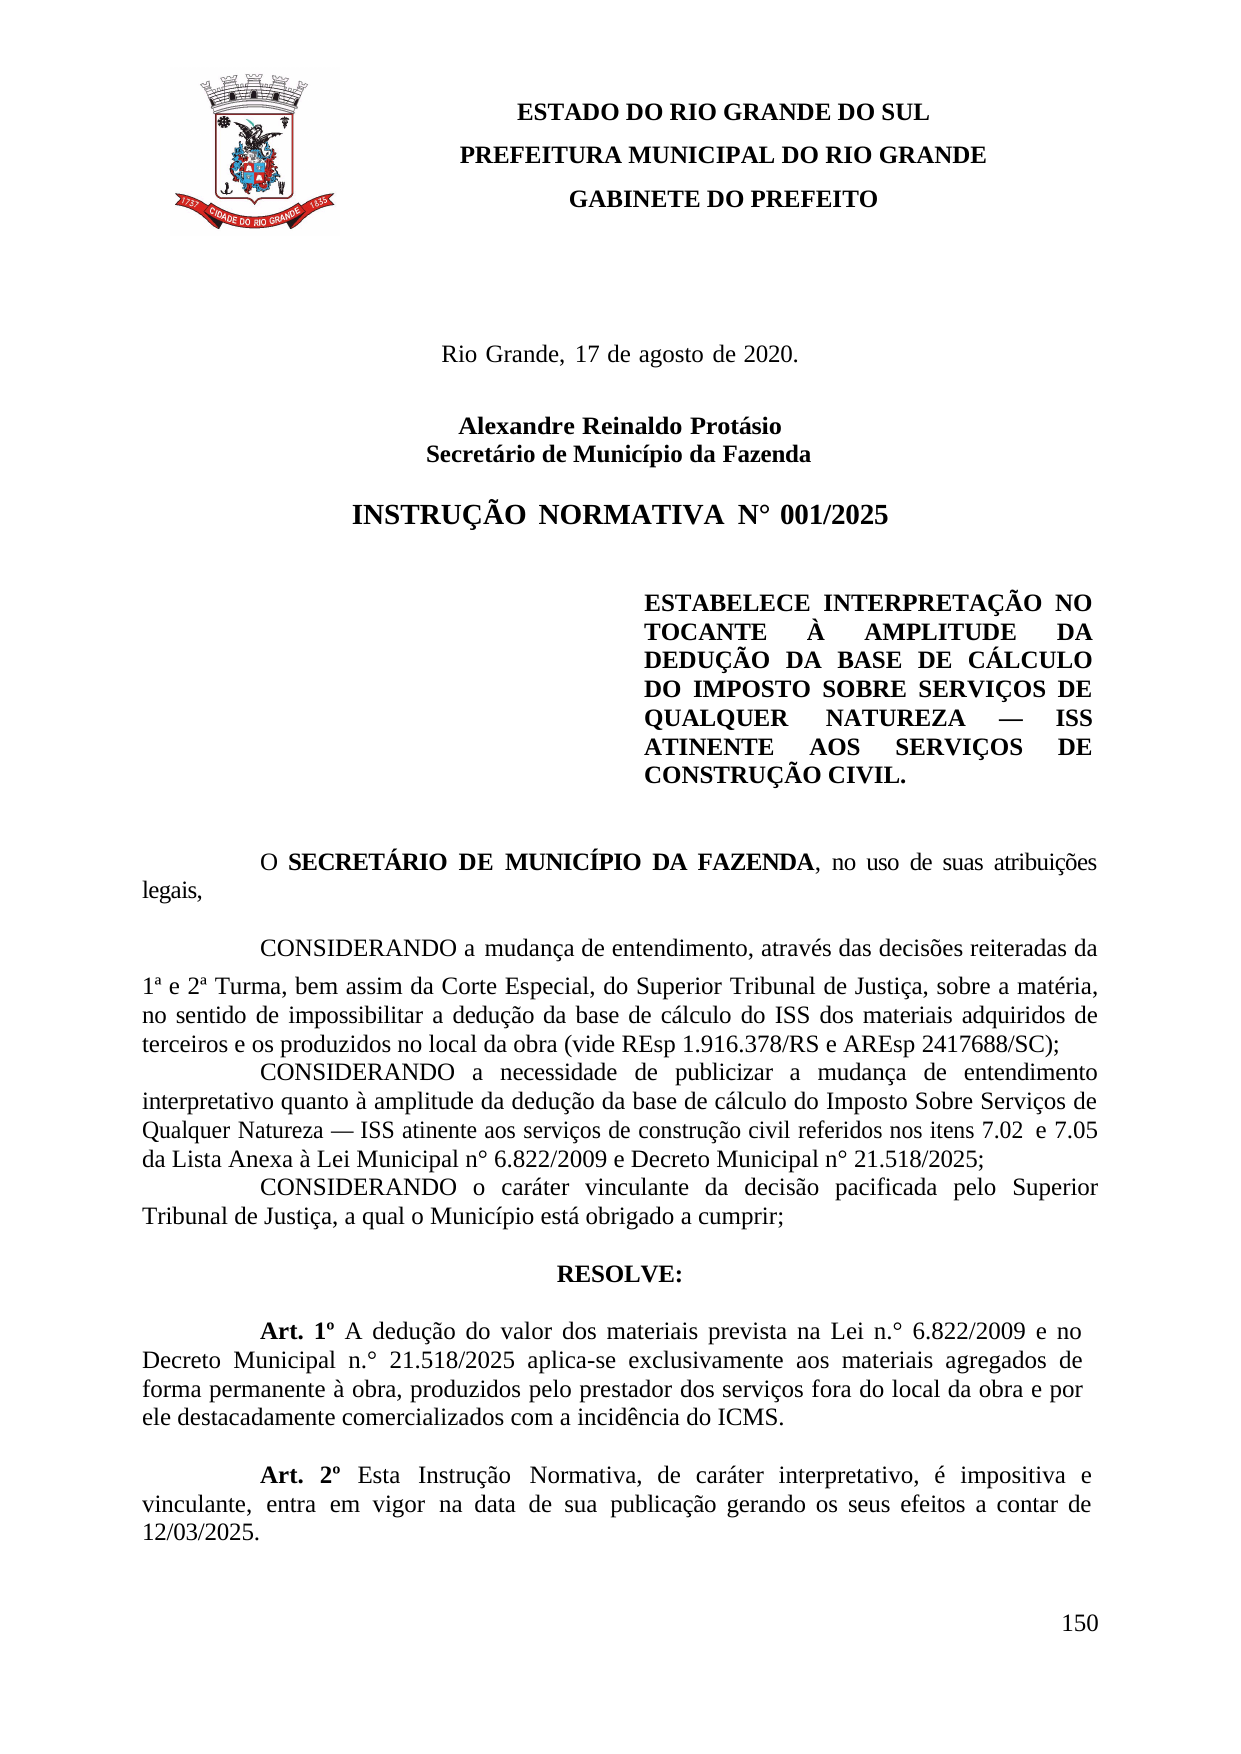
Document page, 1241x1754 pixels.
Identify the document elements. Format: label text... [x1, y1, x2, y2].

text O SECRETÁRIO DE MUNICÍPIO DA FAZENDA, no uso de suas atribuições legais, [142, 847, 1098, 904]
picture [169, 67, 340, 236]
text Alexandre Reinaldo Protásio [143, 411, 1097, 439]
text CONSIDERANDO a mudança de entendimento, através das decisões reiteradas da 1ª e 2ª Turma, bem assim da Corte Especial, do Superior Tribunal de Justiça, sobre a matéria, no sentido de impossibilitar a dedução da base de cálculo do ISS dos materiais adquiridos de terceiros e os produzidos no local da obra (vide REsp 1.916.378/RS e AREsp 2417688/SC); [142, 933, 1098, 1057]
text ESTABELECE INTERPRETAÇÃO NO TOCANTE À AMPLITUDE DA DEDUÇÃO DA BASE DE CÁLCULO DO IMPOSTO SOBRE SERVIÇOS DE QUALQUER NATUREZA — ISS ATINENTE AOS SERVIÇOS DE CONSTRUÇÃO CIVIL. [644, 588, 1093, 789]
text CONSIDERANDO a necessidade de publicizar a mudança de entendimento interpretativo quanto à amplitude da dedução da base de cálculo do Imposto Sobre Serviços de Qualquer Natureza — ISS atinente aos serviços de construção civil referidos nos itens 7.02 e 7.05 da Lista Anexa à Lei Municipal n° 6.822/2009 e Decreto Municipal n° 21.518/2025; [142, 1057, 1098, 1172]
text Rio Grande, 17 de agosto de 2020. [143, 339, 1097, 368]
text INSTRUÇÃO NORMATIVA N° 001/2025 [142, 497, 1098, 531]
text Art. 1º A dedução do valor dos materiais prevista na Lei n.° 6.822/2009 e no Decreto Municipal n.° 21.518/2025 aplica-se exclusivamente aos materiais agregados de forma permanente à obra, produzidos pelo prestador dos serviços fora do local da obra e por ele destacadamente comercializados com a incidência do ICMS. [142, 1316, 1083, 1431]
text RESOLVE: [142, 1259, 1098, 1287]
text Secretário de Município da Fazenda [142, 439, 1095, 468]
text CONSIDERANDO o caráter vinculante da decisão pacificada pelo Superior Tribunal de Justiça, a qual o Município está obrigado a cumprir; [142, 1172, 1098, 1230]
text Art. 2º Esta Instrução Normativa, de caráter interpretativo, é impositiva e vinculante, entra em vigor na data de sua publicação gerando os seus efeitos a contar de 12/03/2025. [142, 1460, 1093, 1546]
